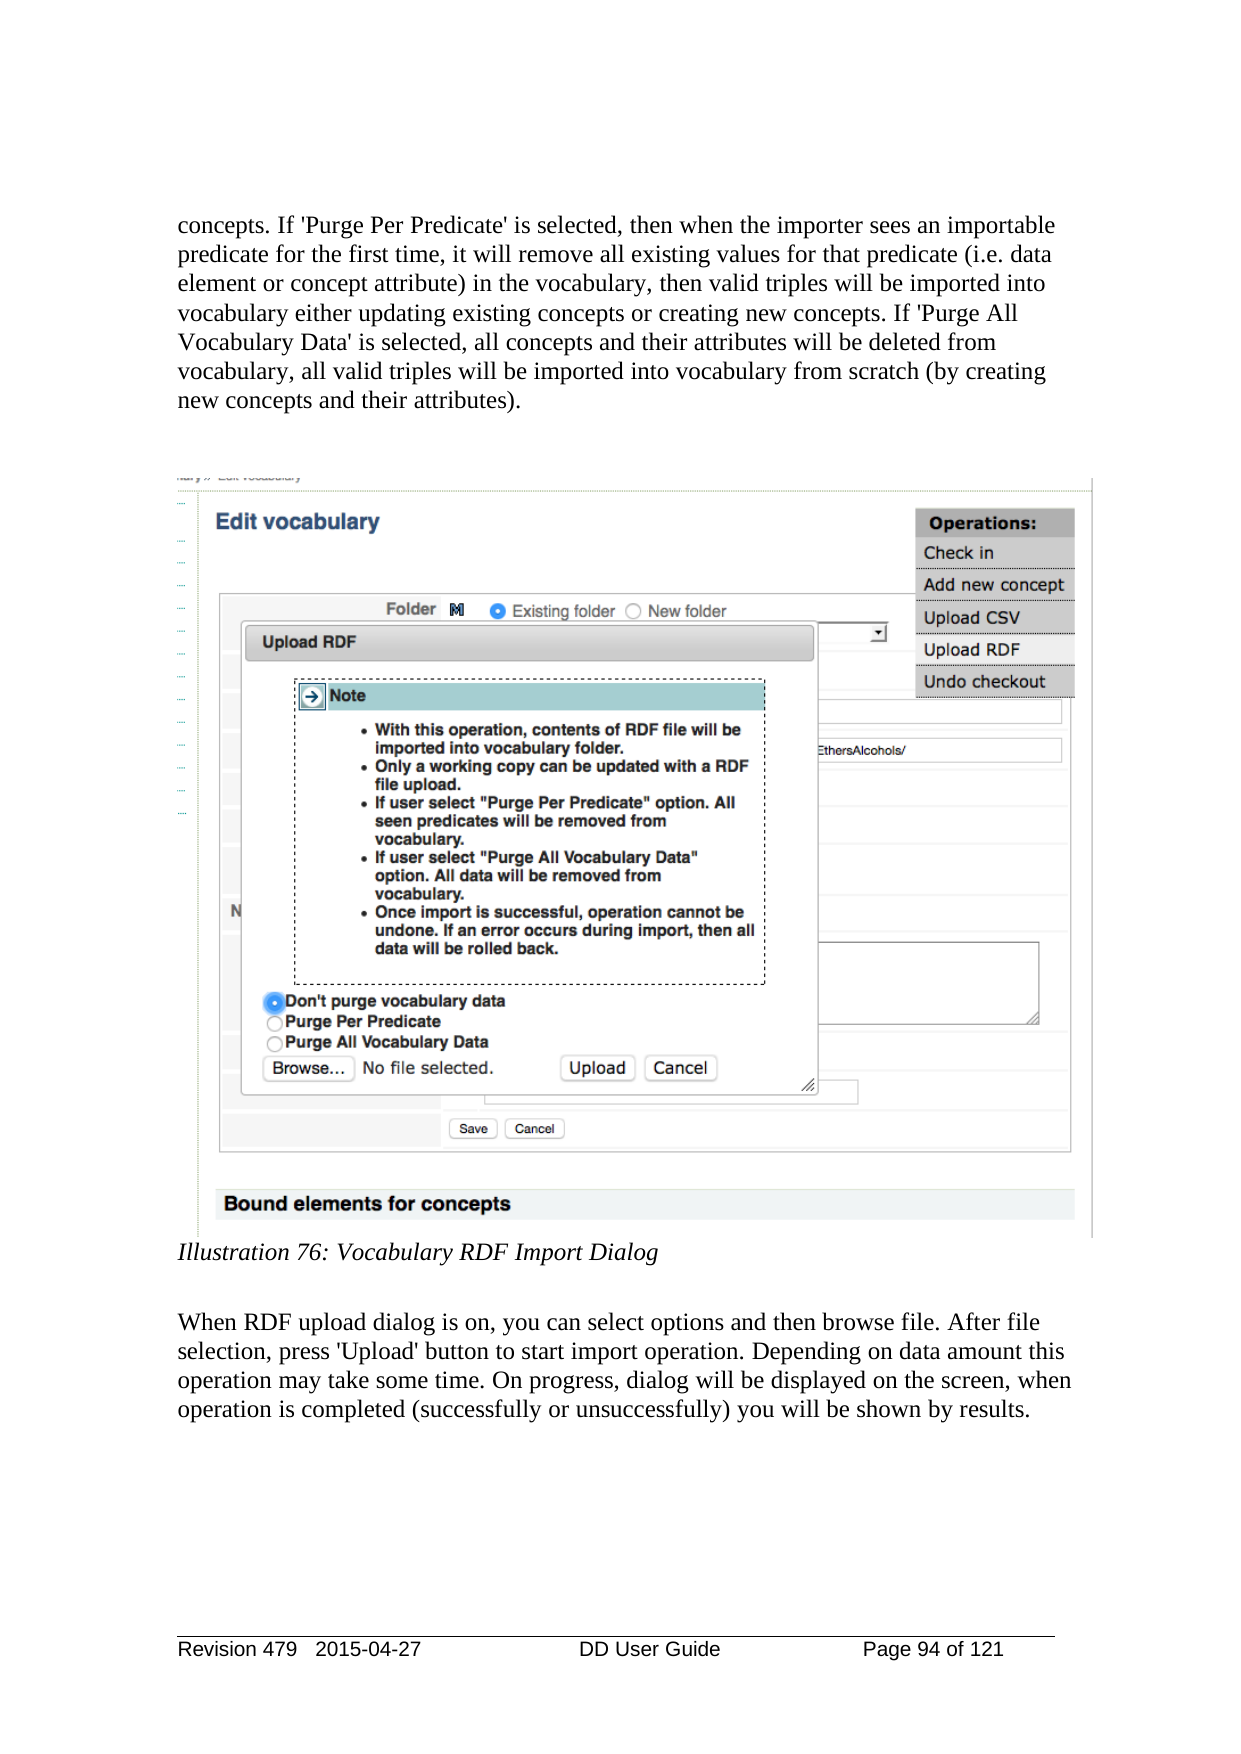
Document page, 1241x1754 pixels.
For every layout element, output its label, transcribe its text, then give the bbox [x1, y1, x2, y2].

text Illustration 76: Vocabulary RDF Import Dialog [177, 1238, 1092, 1266]
picture [177, 478, 1093, 1238]
text concepts. If 'Purge Per Predicate' is selected, then when the importer sees an importable predicate for the first time, it will remove all existing values for that predicate (i.e. data element or concept attribute) in the vocabulary, then valid triples will be imported into vocabulary either updating existing concepts or creating new concepts. If 'Purge All Vocabulary Data' is selected, all concepts and their attributes will be deleted from vocabulary, all valid triples will be imported into vocabulary from scratch (by creating new concepts and their attributes). [177, 210, 1092, 414]
text When RDF upload dialog is on, you can select options and then browse file. After file selection, press 'Upload' button to start import operation. Depending on data amount this operation may take some time. On progress, dialog will be displayed on the screen, when operation is completed (successfully or unsuccessfully) you will be shown by results. [177, 1307, 1092, 1423]
